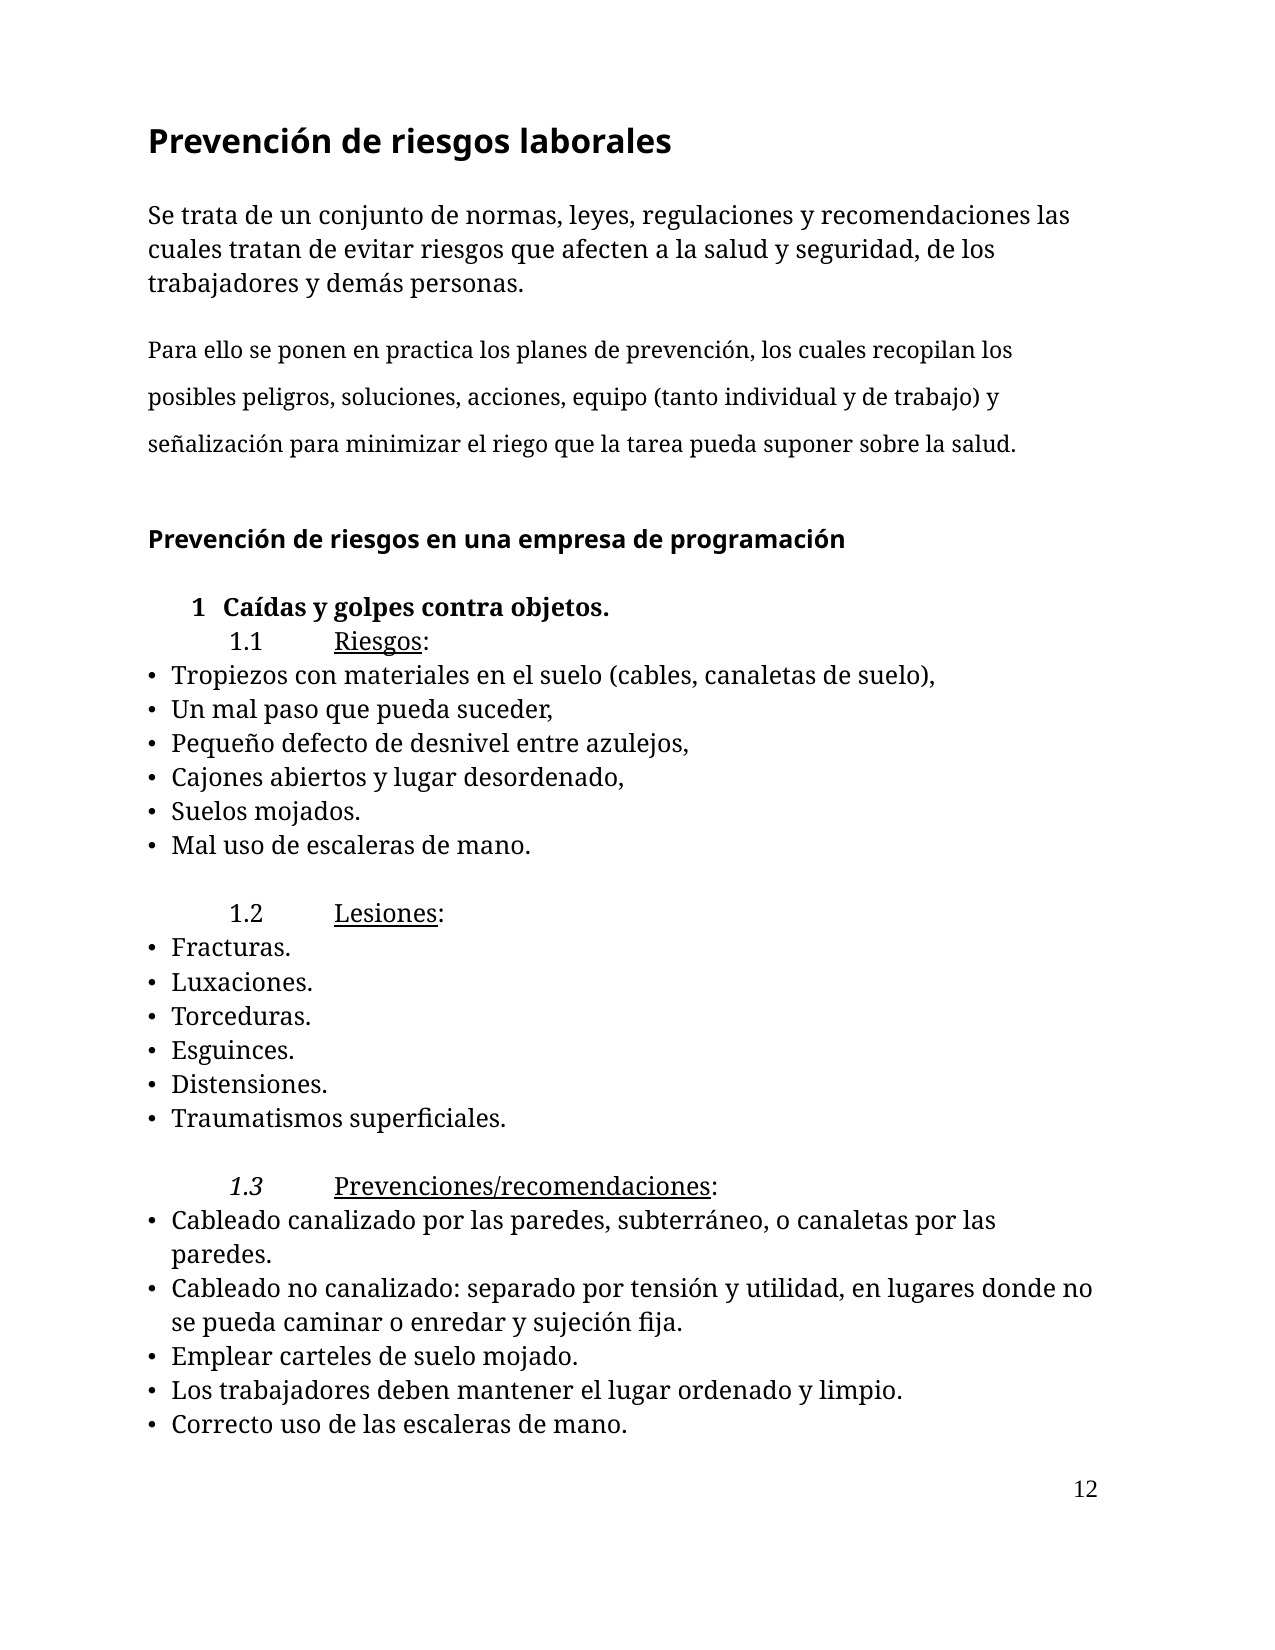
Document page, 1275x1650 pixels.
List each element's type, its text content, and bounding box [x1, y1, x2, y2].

list Prevenciones/recomendaciones: [223, 1168, 1098, 1203]
list Correcto uso de las escaleras de mano. [148, 1407, 1098, 1441]
text Prevención de riesgos laborales [148, 118, 1098, 163]
list Distensiones. [148, 1066, 1098, 1100]
list Caídas y golpes contra objetos. [185, 589, 1098, 623]
list Tropiezos con materiales en el suelo (cables, canaletas de suelo), [148, 658, 1098, 692]
list Mal uso de escaleras de mano. [148, 828, 1098, 862]
list Cajones abiertos y lugar desordenado, [148, 760, 1098, 794]
list Los trabajadores deben mantener el lugar ordenado y limpio. [148, 1373, 1098, 1407]
list Lesiones: [223, 896, 1098, 930]
list Riesgos: [223, 623, 1098, 658]
list Fracturas. [148, 930, 1098, 964]
text Se trata de un conjunto de normas, leyes, regulaciones y recomendaciones las cuales tratan de evitar riesgos que afecten a la salud y seguridad, de los trabajadores y demás personas. [148, 198, 1098, 300]
text Para ello se ponen en practica los planes de prevención, los cuales recopilan los posibles peligros, soluciones, acciones, equipo (tanto individual y de trabajo) y señalización para minimizar el riego que la tarea pueda suponer sobre la salud. [148, 334, 1098, 459]
list Cableado no canalizado: separado por tensión y utilidad, en lugares donde no se pueda caminar o enredar y sujeción fija. [148, 1271, 1098, 1339]
text Prevención de riesgos en una empresa de programación [148, 521, 1098, 555]
list Esguinces. [148, 1032, 1098, 1066]
list Un mal paso que pueda suceder, [148, 692, 1098, 726]
list Traumatismos superficiales. [148, 1100, 1098, 1134]
list Emplear carteles de suelo mojado. [148, 1339, 1098, 1373]
list Torceduras. [148, 998, 1098, 1032]
list Luxaciones. [148, 964, 1098, 998]
list Cableado canalizado por las paredes, subterráneo, o canaletas por las paredes. [148, 1203, 1098, 1271]
list Suelos mojados. [148, 794, 1098, 828]
list Pequeño defecto de desnivel entre azulejos, [148, 726, 1098, 760]
